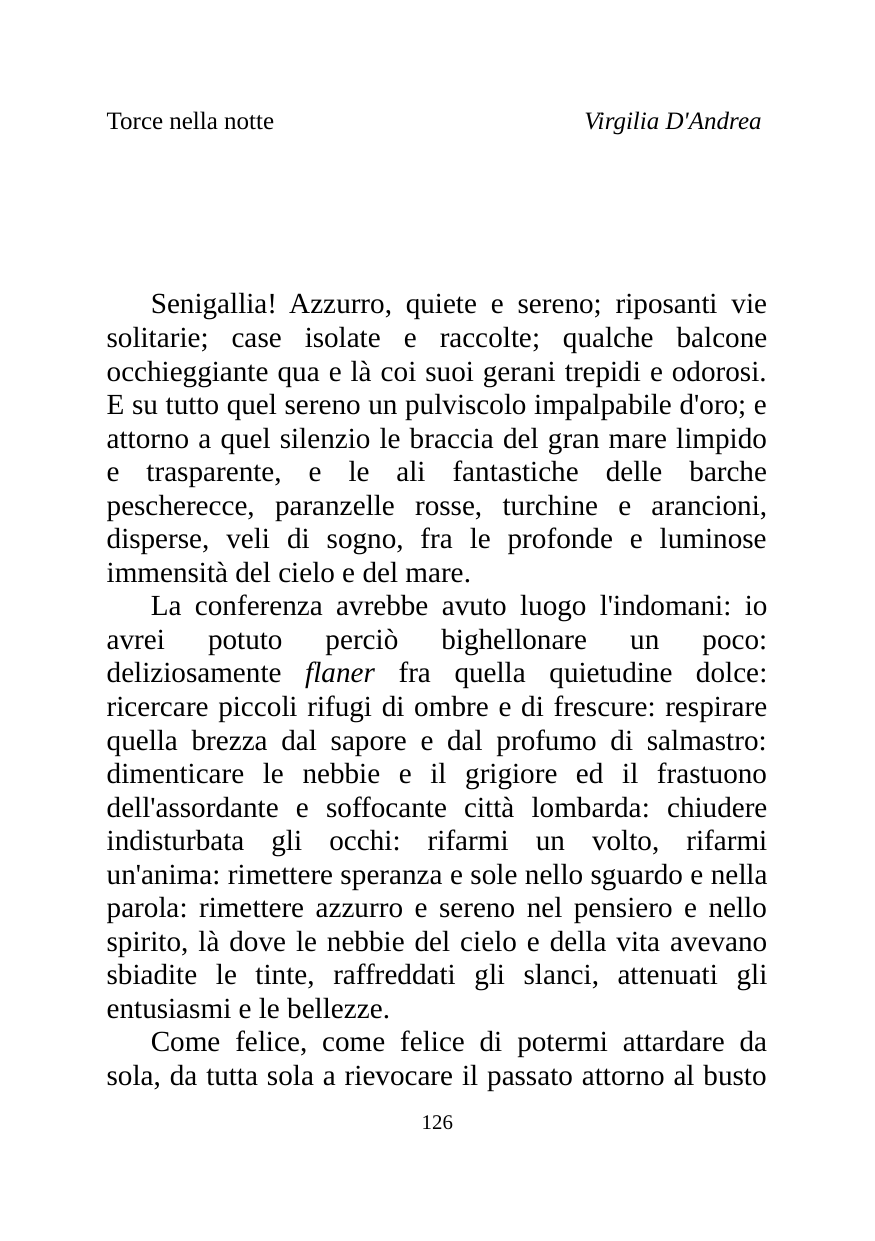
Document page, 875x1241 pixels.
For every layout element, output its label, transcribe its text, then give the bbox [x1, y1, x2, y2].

text La conferenza avrebbe avuto luogo l'indomani: io avrei potuto perciò bighellonare un poco: deliziosamente flaner fra quella quietudine dolce: ricercare piccoli rifugi di ombre e di frescure: respirare quella brezza dal sapore e dal profumo di salmastro: dimenticare le nebbie e il grigiore ed il frastuono dell'assordante e soffocante città lombarda: chiudere indisturbata gli occhi: rifarmi un volto, rifarmi un'anima: rimettere speranza e sole nello sguardo e nella parola: rimettere azzurro e sereno nel pensiero e nello spirito, là dove le nebbie del cielo e della vita avevano sbiadite le tinte, raffreddati gli slanci, attenuati gli entusiasmi e le bellezze. [106, 588, 768, 1024]
text Senigallia! Azzurro, quiete e sereno; riposanti vie solitarie; case isolate e raccolte; qualche balcone occhieggiante qua e là coi suoi gerani trepidi e odorosi. E su tutto quel sereno un pulviscolo impalpabile d'oro; e attorno a quel silenzio le braccia del gran mare limpido e trasparente, e le ali fantastiche delle barche pescherecce, paranzelle rosse, turchine e arancioni, disperse, veli di sogno, fra le profonde e luminose immensità del cielo e del mare. [106, 287, 768, 588]
text Come felice, come felice di potermi attardare da sola, da tutta sola a rievocare il passato attorno al busto [106, 1024, 768, 1092]
